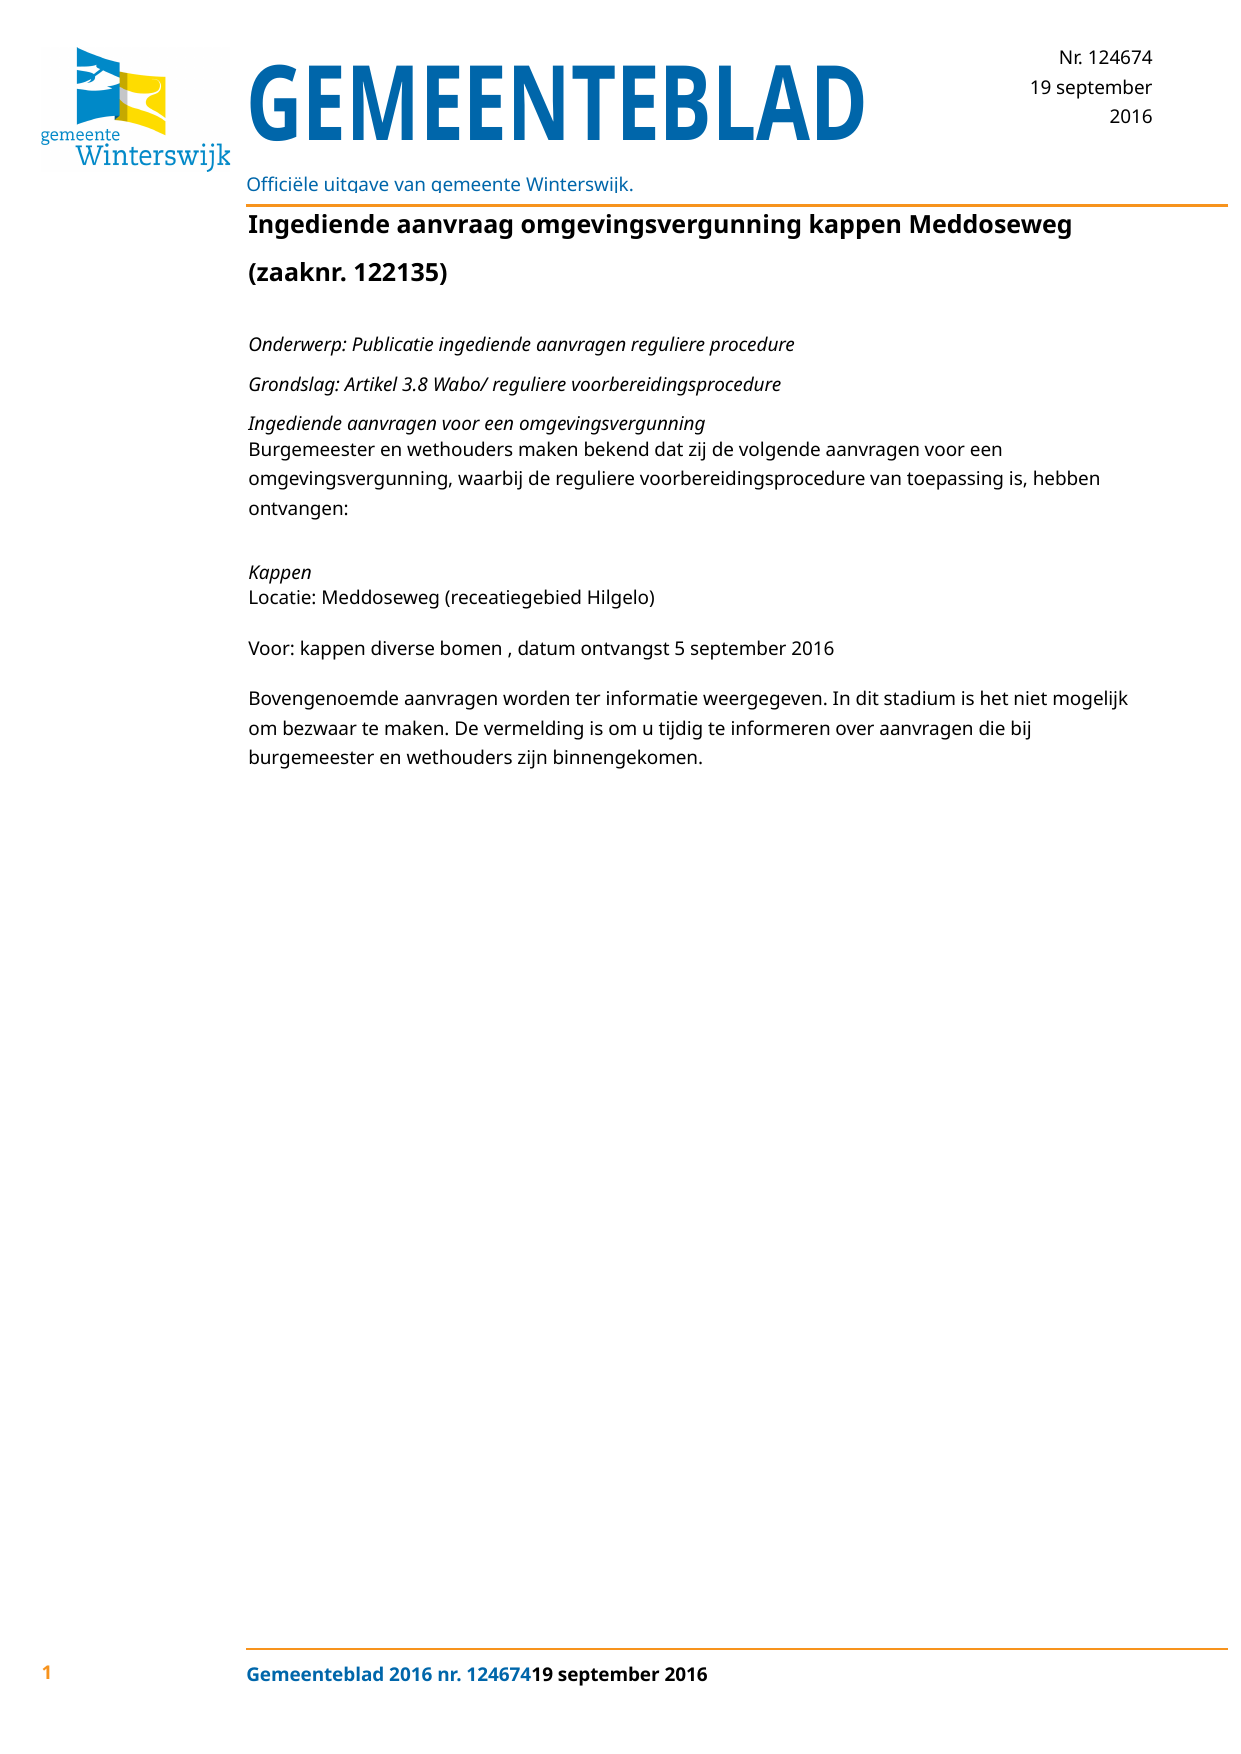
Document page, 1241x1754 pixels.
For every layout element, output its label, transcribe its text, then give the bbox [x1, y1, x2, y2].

text Grondslag: Artikel 3.8 Wabo/ reguliere voorbereidingsprocedure [248, 371, 1152, 396]
text Bovengenoemde aanvragen worden ter informatie weergegeven. In dit stadium is het niet mogelijk om bezwaar te maken. De vermelding is om u tijdig te informeren over aanvragen die bij burgemeester en wethouders zijn binnengekomen. [248, 685, 1152, 770]
text Ingediende aanvraag omgevingsvergunning kappen Meddoseweg (zaaknr. 122135) [248, 207, 1152, 288]
text Ingediende aanvragen voor een omgevingsvergunning [248, 410, 1152, 436]
text Burgemeester en wethouders maken bekend dat zij de volgende aanvragen voor een omgevingsvergunning, waarbij de reguliere voorbereidingsprocedure van toepassing is, hebben ontvangen: [248, 436, 1152, 521]
picture [41, 47, 231, 172]
picture [225, 153, 231, 162]
text Onderwerp: Publicatie ingediende aanvragen reguliere procedure [248, 331, 1152, 357]
text Voor: kappen diverse bomen , datum ontvangst 5 september 2016 [248, 635, 1152, 661]
text Kappen [248, 559, 1152, 584]
text Locatie: Meddoseweg (receatiegebied Hilgelo) [248, 584, 1152, 610]
